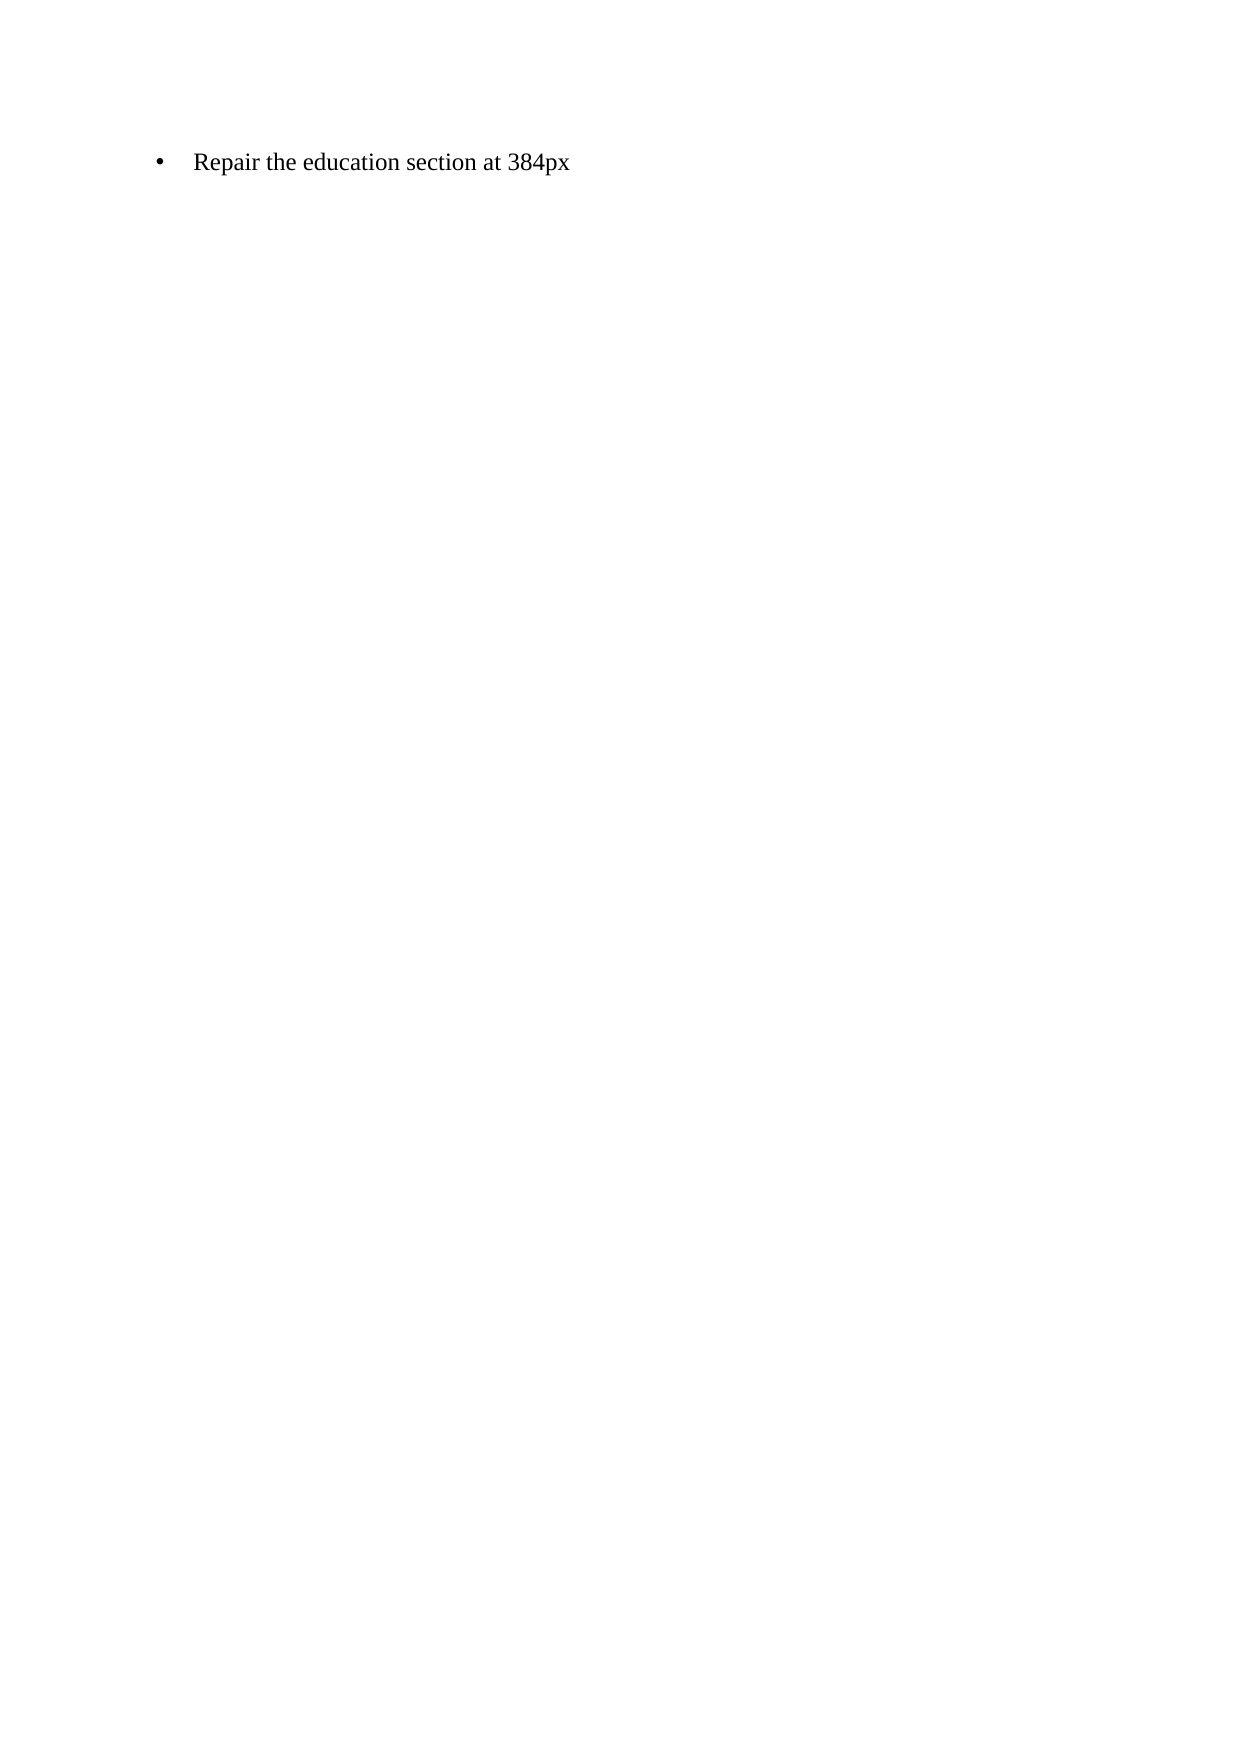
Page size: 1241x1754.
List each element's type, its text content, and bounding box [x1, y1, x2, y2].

list Repair the education section at 384px [156, 147, 1122, 176]
